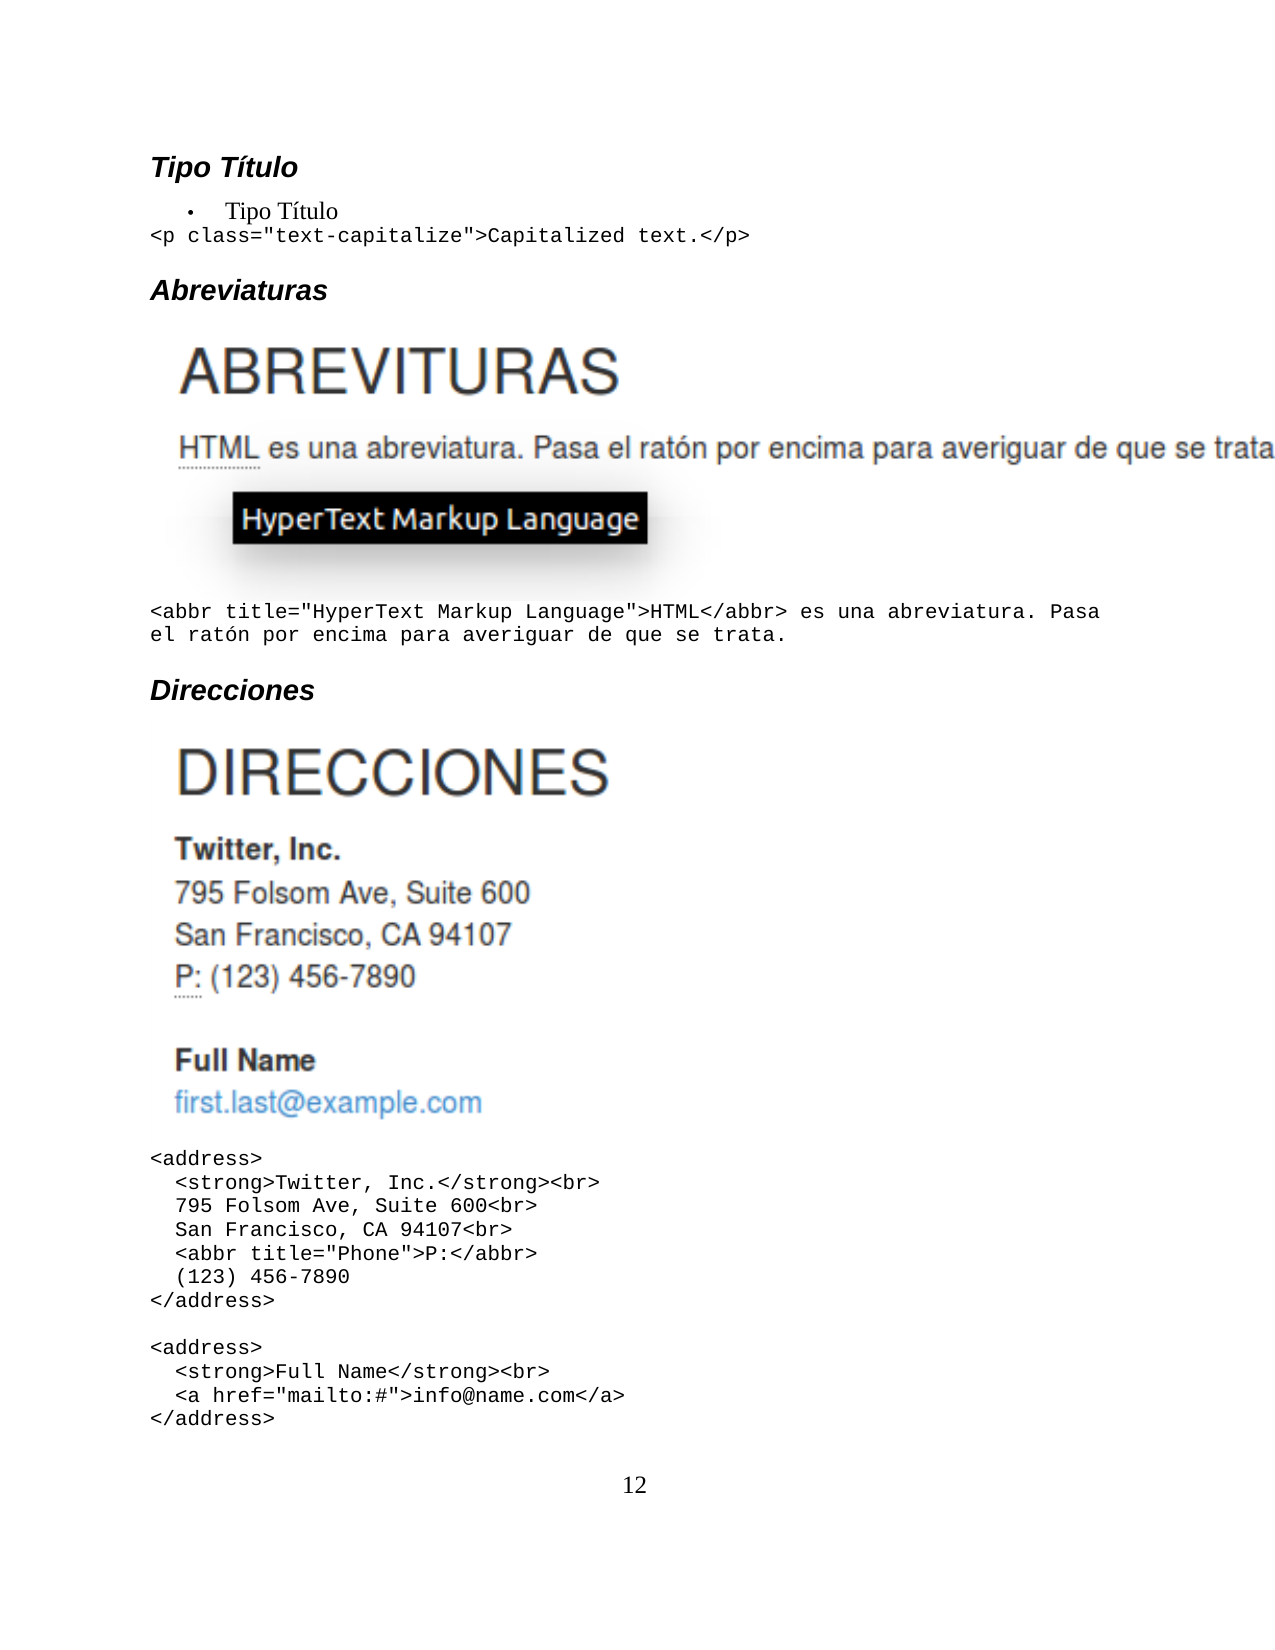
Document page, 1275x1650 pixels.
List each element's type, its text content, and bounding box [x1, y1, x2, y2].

text </address> [150, 1290, 1125, 1314]
subtitle Direcciones [150, 673, 1125, 707]
text <abbr title="HyperText Markup Language">HTML</abbr> es una abreviatura. Pasa el ratón por encima para averiguar de que se trata. [150, 601, 1125, 648]
text 795 Folsom Ave, Suite 600<br> [150, 1196, 1125, 1219]
list Tipo Título [187, 196, 1125, 225]
text <address> [150, 1148, 1125, 1172]
text <strong>Full Name</strong><br> [150, 1361, 1125, 1385]
picture [150, 719, 642, 1149]
subtitle Abreviaturas [150, 273, 1125, 307]
text <abbr title="Phone">P:</abbr> [150, 1243, 1125, 1266]
text <a href="mailto:#">info@name.com</a> [150, 1385, 1125, 1408]
text <p class="text-capitalize">Capitalized text.</p> [150, 225, 1125, 248]
text </address> [150, 1408, 1125, 1432]
text (123) 456-7890 [150, 1266, 1125, 1290]
text <strong>Twitter, Inc.</strong><br> [150, 1172, 1125, 1196]
picture [150, 319, 1275, 601]
text San Francisco, CA 94107<br> [150, 1219, 1125, 1243]
subtitle Tipo Título [150, 150, 1125, 183]
text <address> [150, 1337, 1125, 1361]
